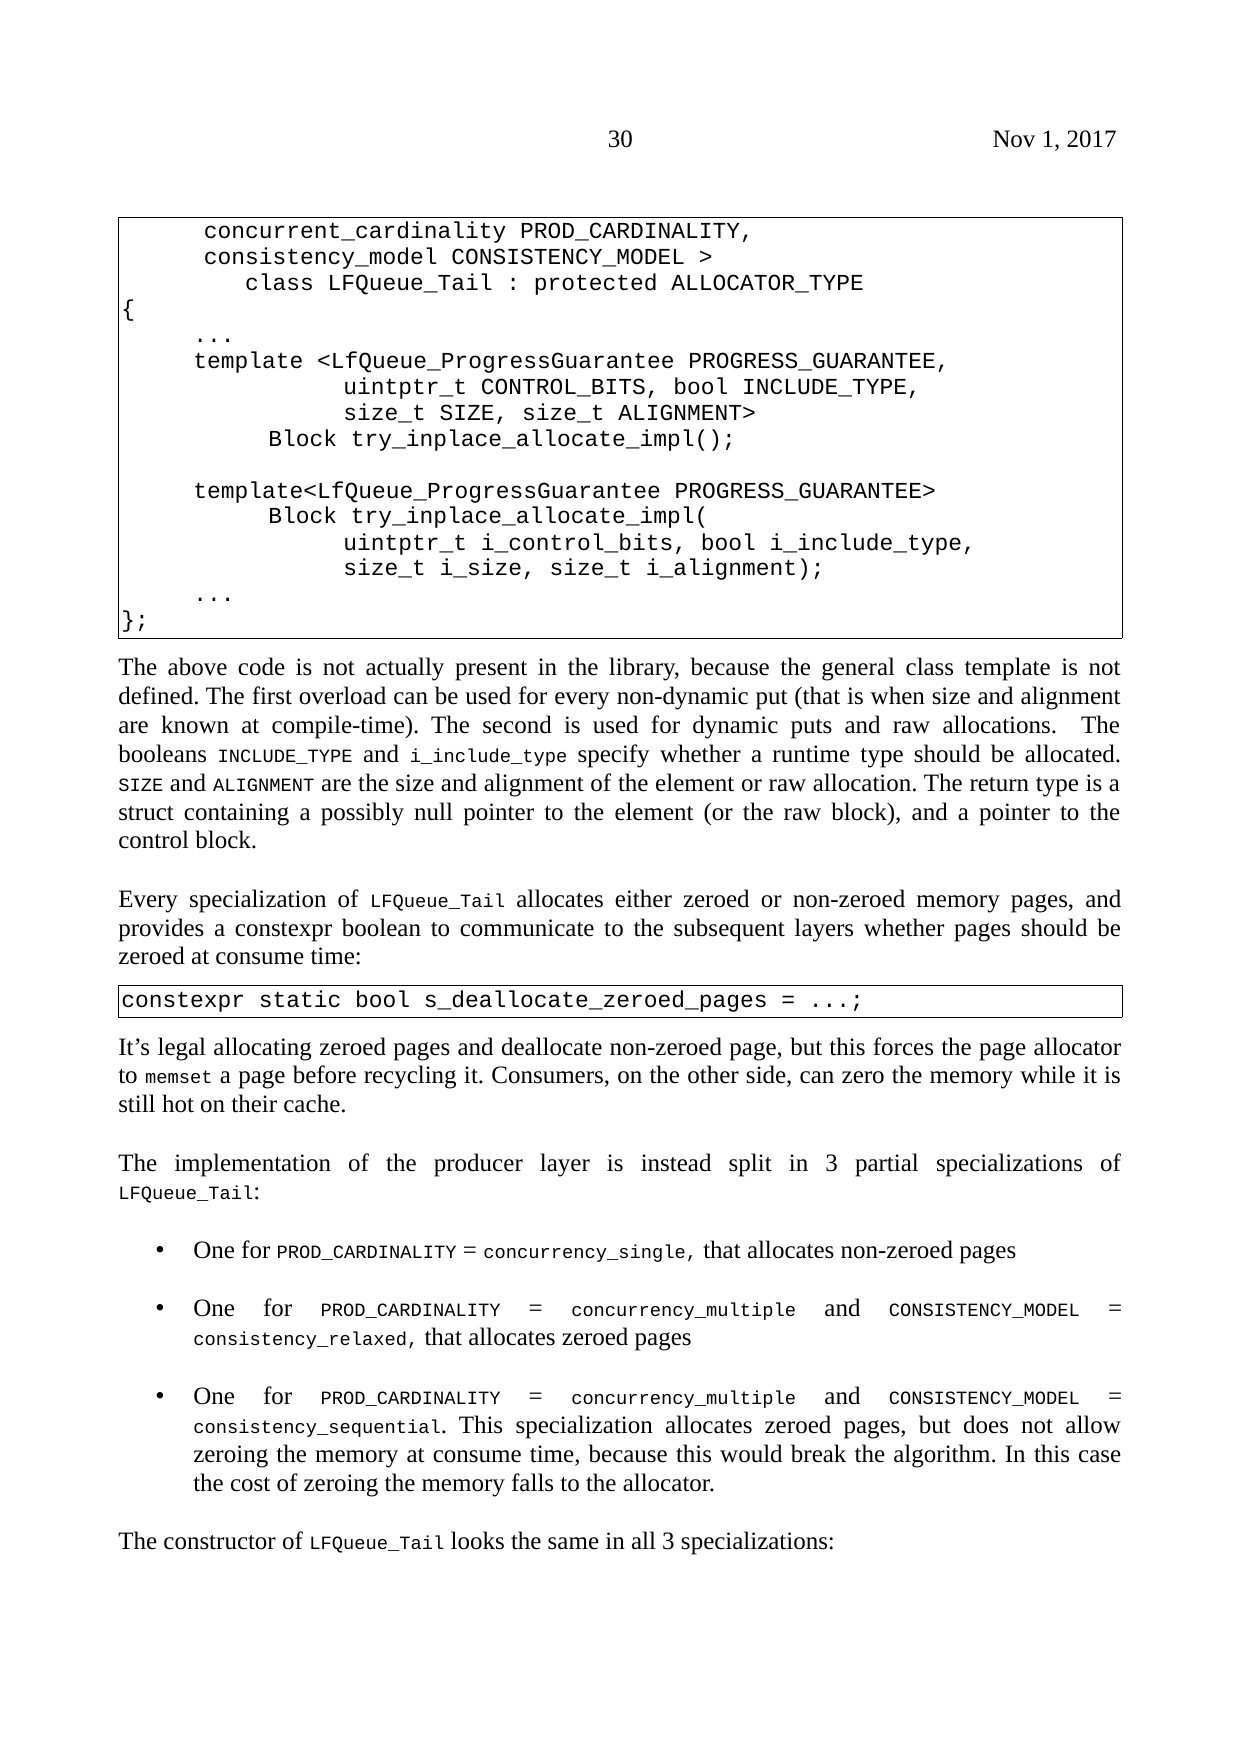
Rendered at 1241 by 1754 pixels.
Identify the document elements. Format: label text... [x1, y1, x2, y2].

text Every specialization of LFQueue_Tail allocates either zeroed or non-zeroed memory pages, and provides a constexpr boolean to communicate to the subsequent layers whether pages should be zeroed at consume time: [118, 884, 1122, 970]
text Block try_inplace_allocate_impl(); [119, 424, 1122, 453]
text ... [119, 320, 1122, 346]
text It’s legal allocating zeroed pages and deallocate non-zeroed page, but this forces the page allocator to memset a page before recycling it. Consumers, on the other side, can zero the memory while it is still hot on their cache. [118, 1032, 1122, 1118]
text { [119, 294, 1122, 320]
text class LFQueue_Tail : protected ALLOCATOR_TYPE [119, 268, 1122, 294]
text uintptr_t CONTROL_BITS, bool INCLUDE_TYPE, [119, 372, 1122, 398]
text consistency_model CONSISTENCY_MODEL > [119, 242, 1122, 268]
text uintptr_t i_control_bits, bool i_include_type, [119, 528, 1122, 554]
text size_t SIZE, size_t ALIGNMENT> [119, 398, 1122, 424]
text template<LfQueue_ProgressGuarantee PROGRESS_GUARANTEE> [119, 476, 1122, 502]
text }; [119, 606, 1122, 638]
text The constructor of LFQueue_Tail looks the same in all 3 specializations: [118, 1526, 1122, 1555]
text size_t i_size, size_t i_alignment); [119, 554, 1122, 580]
text The above code is not actually present in the library, because the general class template is not defined. The first overload can be used for every non-dynamic put (that is when size and alignment are known at compile-time). The second is used for dynamic puts and raw allocations. The booleans INCLUDE_TYPE and i_include_type specify whether a runtime type should be allocated. SIZE and ALIGNMENT are the size and alignment of the element or raw allocation. The return type is a struct containing a possibly null pointer to the element (or the raw block), and a pointer to the control block. [118, 652, 1122, 854]
list One for PROD_CARDINALITY = concurrency_single, that allocates non-zeroed pages [156, 1235, 1122, 1264]
text constexpr static bool s_deallocate_zeroed_pages = ...; [119, 986, 1122, 1017]
text template <LfQueue_ProgressGuarantee PROGRESS_GUARANTEE, [119, 346, 1122, 372]
text concurrent_cardinality PROD_CARDINALITY, [119, 218, 1122, 242]
list One for PROD_CARDINALITY = concurrency_multiple and CONSISTENCY_MODEL = consistency_relaxed, that allocates zeroed pages [156, 1293, 1122, 1351]
text The implementation of the producer layer is instead split in 3 partial specializations of LFQueue_Tail: [118, 1148, 1122, 1205]
text Block try_inplace_allocate_impl( [119, 502, 1122, 528]
list One for PROD_CARDINALITY = concurrency_multiple and CONSISTENCY_MODEL = consistency_sequential. This specialization allocates zeroed pages, but does not allow zeroing the memory at consume time, because this would break the algorithm. In this case the cost of zeroing the memory falls to the allocator. [156, 1381, 1122, 1496]
text ... [119, 580, 1122, 606]
